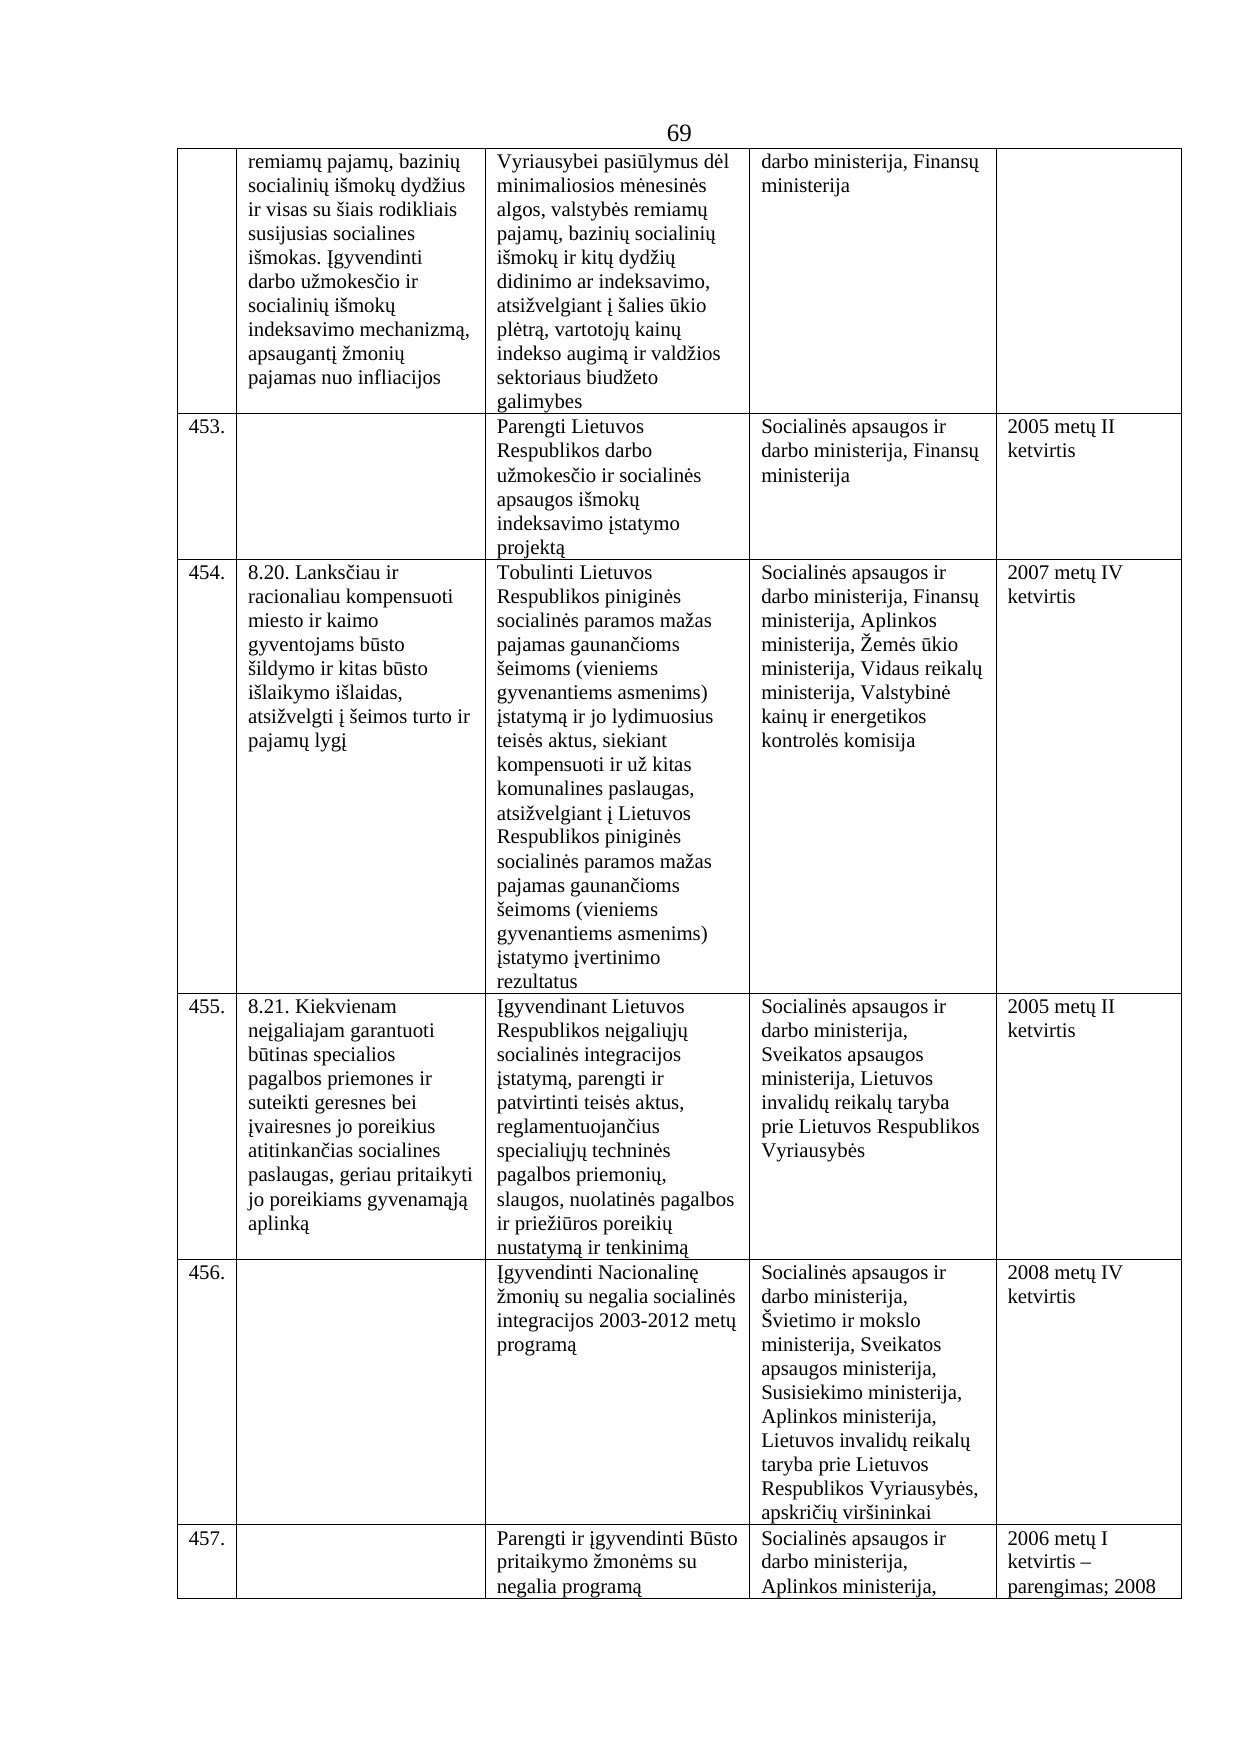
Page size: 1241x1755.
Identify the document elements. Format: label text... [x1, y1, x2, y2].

table_cell 8.21. Kiekvienam neįgaliajam garantuoti būtinas specialios pagalbos priemones ir suteikti geresnes bei įvairesnes jo poreikius atitinkančias socialines paslaugas, geriau pritaikyti jo poreikiams gyvenamąją aplinką [237, 994, 485, 1259]
table_cell [237, 1260, 485, 1524]
table_cell 2008 metų IV ketvirtis [997, 1260, 1181, 1524]
table_cell Socialinės apsaugos ir darbo ministerija, Sveikatos apsaugos ministerija, Lietuvos invalidų reikalų taryba prie Lietuvos Respublikos Vyriausybės [750, 994, 996, 1259]
table_cell remiamų pajamų, bazinių socialinių išmokų dydžius ir visas su šiais rodikliais susijusias socialines išmokas. Įgyvendinti darbo užmokesčio ir socialinių išmokų indeksavimo mechanizmą, apsaugantį žmonių pajamas nuo infliacijos [237, 149, 485, 413]
table_cell 457. [178, 1525, 236, 1598]
table_cell Socialinės apsaugos ir darbo ministerija, Aplinkos ministerija, [750, 1525, 996, 1598]
table_cell darbo ministerija, Finansų ministerija [750, 149, 996, 413]
table_cell Tobulinti Lietuvos Respublikos piniginės socialinės paramos mažas pajamas gaunančioms šeimoms (vieniems gyvenantiems asmenims) įstatymą ir jo lydimuosius teisės aktus, siekiant kompensuoti ir už kitas komunalines paslaugas, atsižvelgiant į Lietuvos Respublikos piniginės socialinės paramos mažas pajamas gaunančioms šeimoms (vieniems gyvenantiems asmenims) įstatymo įvertinimo rezultatus [486, 560, 749, 993]
table_cell 2005 metų II ketvirtis [997, 414, 1181, 559]
table_cell Socialinės apsaugos ir darbo ministerija, Finansų ministerija [750, 414, 996, 559]
table_cell Vyriausybei pasiūlymus dėl minimaliosios mėnesinės algos, valstybės remiamų pajamų, bazinių socialinių išmokų ir kitų dydžių didinimo ar indeksavimo, atsižvelgiant į šalies ūkio plėtrą, vartotojų kainų indekso augimą ir valdžios sektoriaus biudžeto galimybes [486, 149, 749, 413]
table_cell 2006 metų I ketvirtis – parengimas; 2008 [997, 1525, 1181, 1598]
table_cell Parengti Lietuvos Respublikos darbo užmokesčio ir socialinės apsaugos išmokų indeksavimo įstatymo projektą [486, 414, 749, 559]
table_cell Įgyvendinti Nacionalinę žmonių su negalia socialinės integracijos 2003-2012 metų programą [486, 1260, 749, 1524]
table_cell Socialinės apsaugos ir darbo ministerija, Finansų ministerija, Aplinkos ministerija, Žemės ūkio ministerija, Vidaus reikalų ministerija, Valstybinė kainų ir energetikos kontrolės komisija [750, 560, 996, 993]
table_cell 454. [178, 560, 236, 993]
table_cell 2005 metų II ketvirtis [997, 994, 1181, 1259]
table_cell Parengti ir įgyvendinti Būsto pritaikymo žmonėms su negalia programą [486, 1525, 749, 1598]
table_cell Socialinės apsaugos ir darbo ministerija, Švietimo ir mokslo ministerija, Sveikatos apsaugos ministerija, Susisiekimo ministerija, Aplinkos ministerija, Lietuvos invalidų reikalų taryba prie Lietuvos Respublikos Vyriausybės, apskričių viršininkai [750, 1260, 996, 1524]
table_cell 456. [178, 1260, 236, 1524]
table_cell 453. [178, 414, 236, 559]
table_cell [997, 149, 1181, 413]
table_cell [237, 1525, 485, 1598]
table_cell 455. [178, 994, 236, 1259]
table_cell Įgyvendinant Lietuvos Respublikos neįgaliųjų socialinės integracijos įstatymą, parengti ir patvirtinti teisės aktus, reglamentuojančius specialiųjų techninės pagalbos priemonių, slaugos, nuolatinės pagalbos ir priežiūros poreikių nustatymą ir tenkinimą [486, 994, 749, 1259]
table_cell [178, 149, 236, 413]
table_cell 8.20. Lanksčiau ir racionaliau kompensuoti miesto ir kaimo gyventojams būsto šildymo ir kitas būsto išlaikymo išlaidas, atsižvelgti į šeimos turto ir pajamų lygį [237, 560, 485, 993]
table_cell [237, 414, 485, 559]
table_cell 2007 metų IV ketvirtis [997, 560, 1181, 993]
